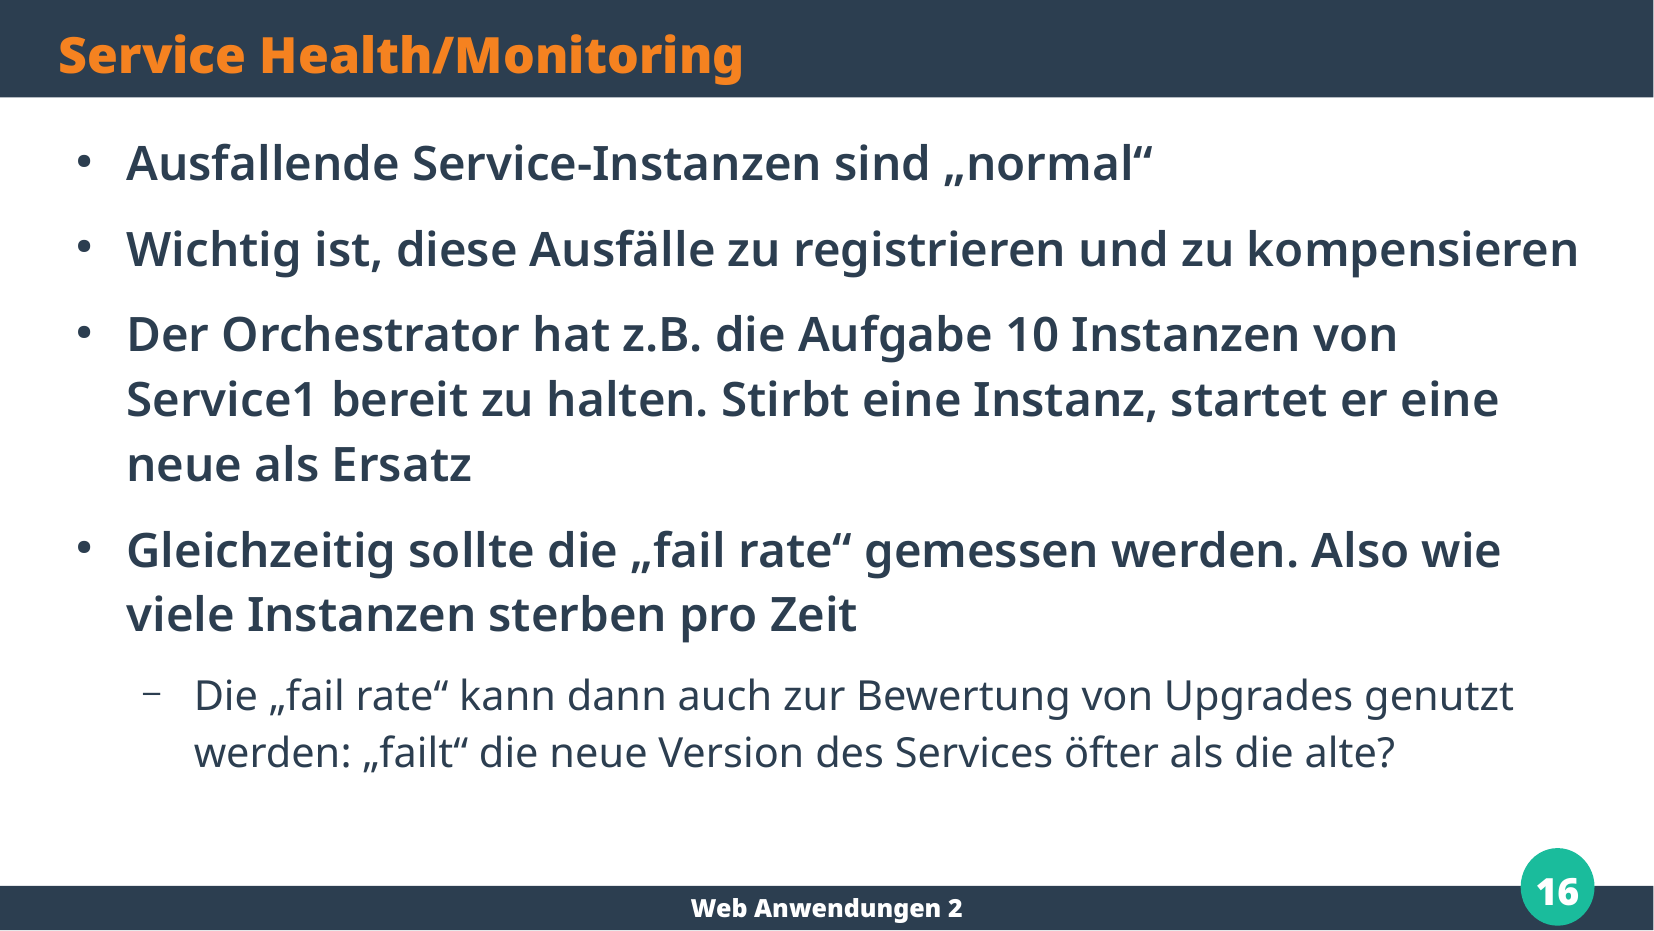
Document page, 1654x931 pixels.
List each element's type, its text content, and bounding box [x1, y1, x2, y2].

list Ausfallende Service-Instanzen sind „normal“ Wichtig ist, diese Ausfälle zu registrieren und zu kompensieren Der Orchestrator hat z.B. die Aufgabe 10 Instanzen von Service1 bereit zu halten. Stirbt eine Instanz, startet er eine neue als Ersatz Gleichzeitig sollte die „fail rate“ gemessen werden. Also wie viele Instanzen sterben pro Zeit Die „fail rate“ kann dann auch zur Bewertung von Upgrades genutzt werden: „failt“ die neue Version des Services öfter als die alte? [59, 129, 1595, 864]
title Service Health/Monitoring [59, 8, 1595, 89]
